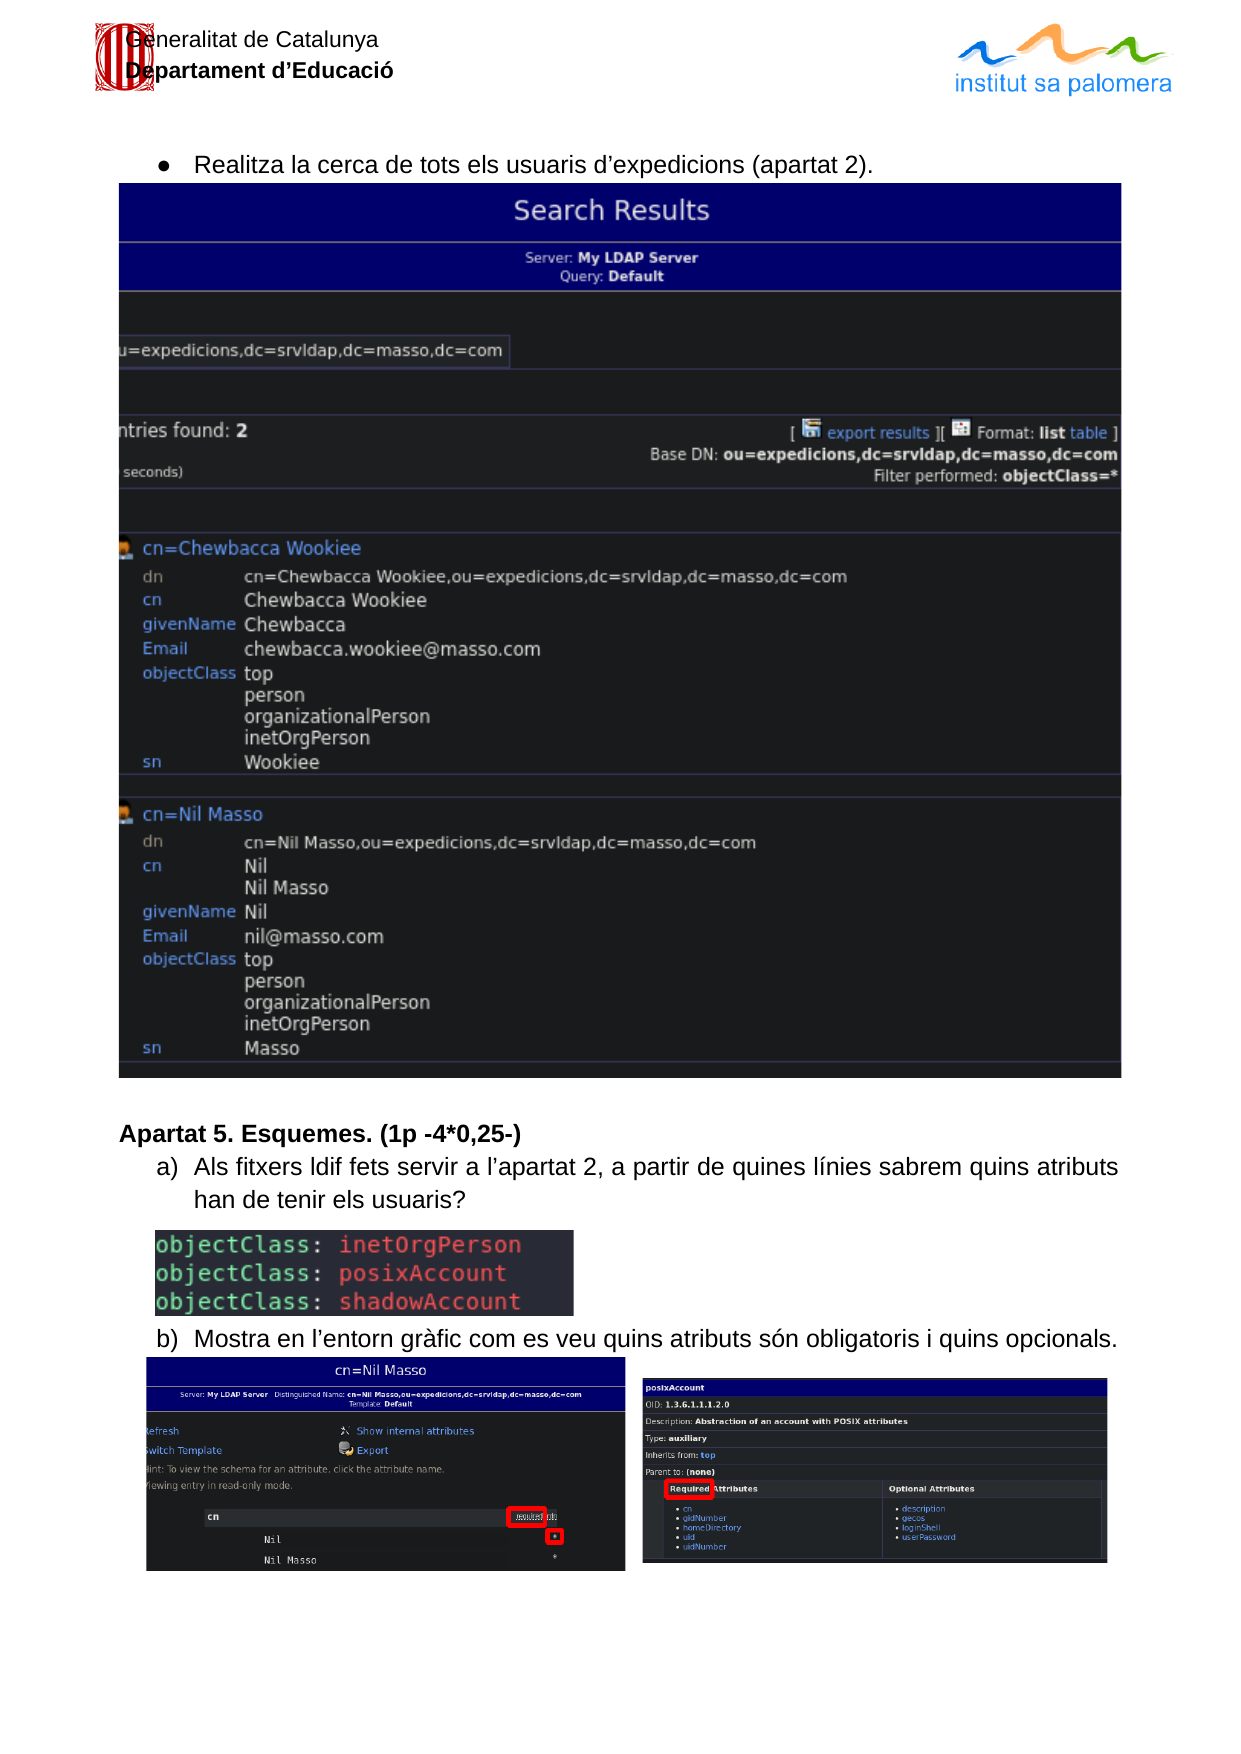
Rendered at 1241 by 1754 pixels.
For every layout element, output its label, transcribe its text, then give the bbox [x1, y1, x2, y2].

picture [146, 1357, 626, 1571]
picture [93, 21, 155, 93]
picture [642, 1378, 1108, 1563]
list Mostra en l’entorn gràfic com es veu quins atributs són obligatoris i quins opcionals. [156, 1218, 1121, 1353]
list Realitza la cerca de tots els usuaris d’expedicions (apartat 2). [156, 150, 1121, 179]
picture [118, 183, 1122, 1078]
list Als fitxers ldif fets servir a l’apartat 2, a partir de quines línies sabrem quins atributs han de tenir els usuaris? [156, 1152, 1121, 1214]
text Apartat 5. Esquemes. (1p -4*0,25-) [119, 1119, 1121, 1148]
picture [948, 21, 1177, 100]
picture [155, 1230, 574, 1316]
